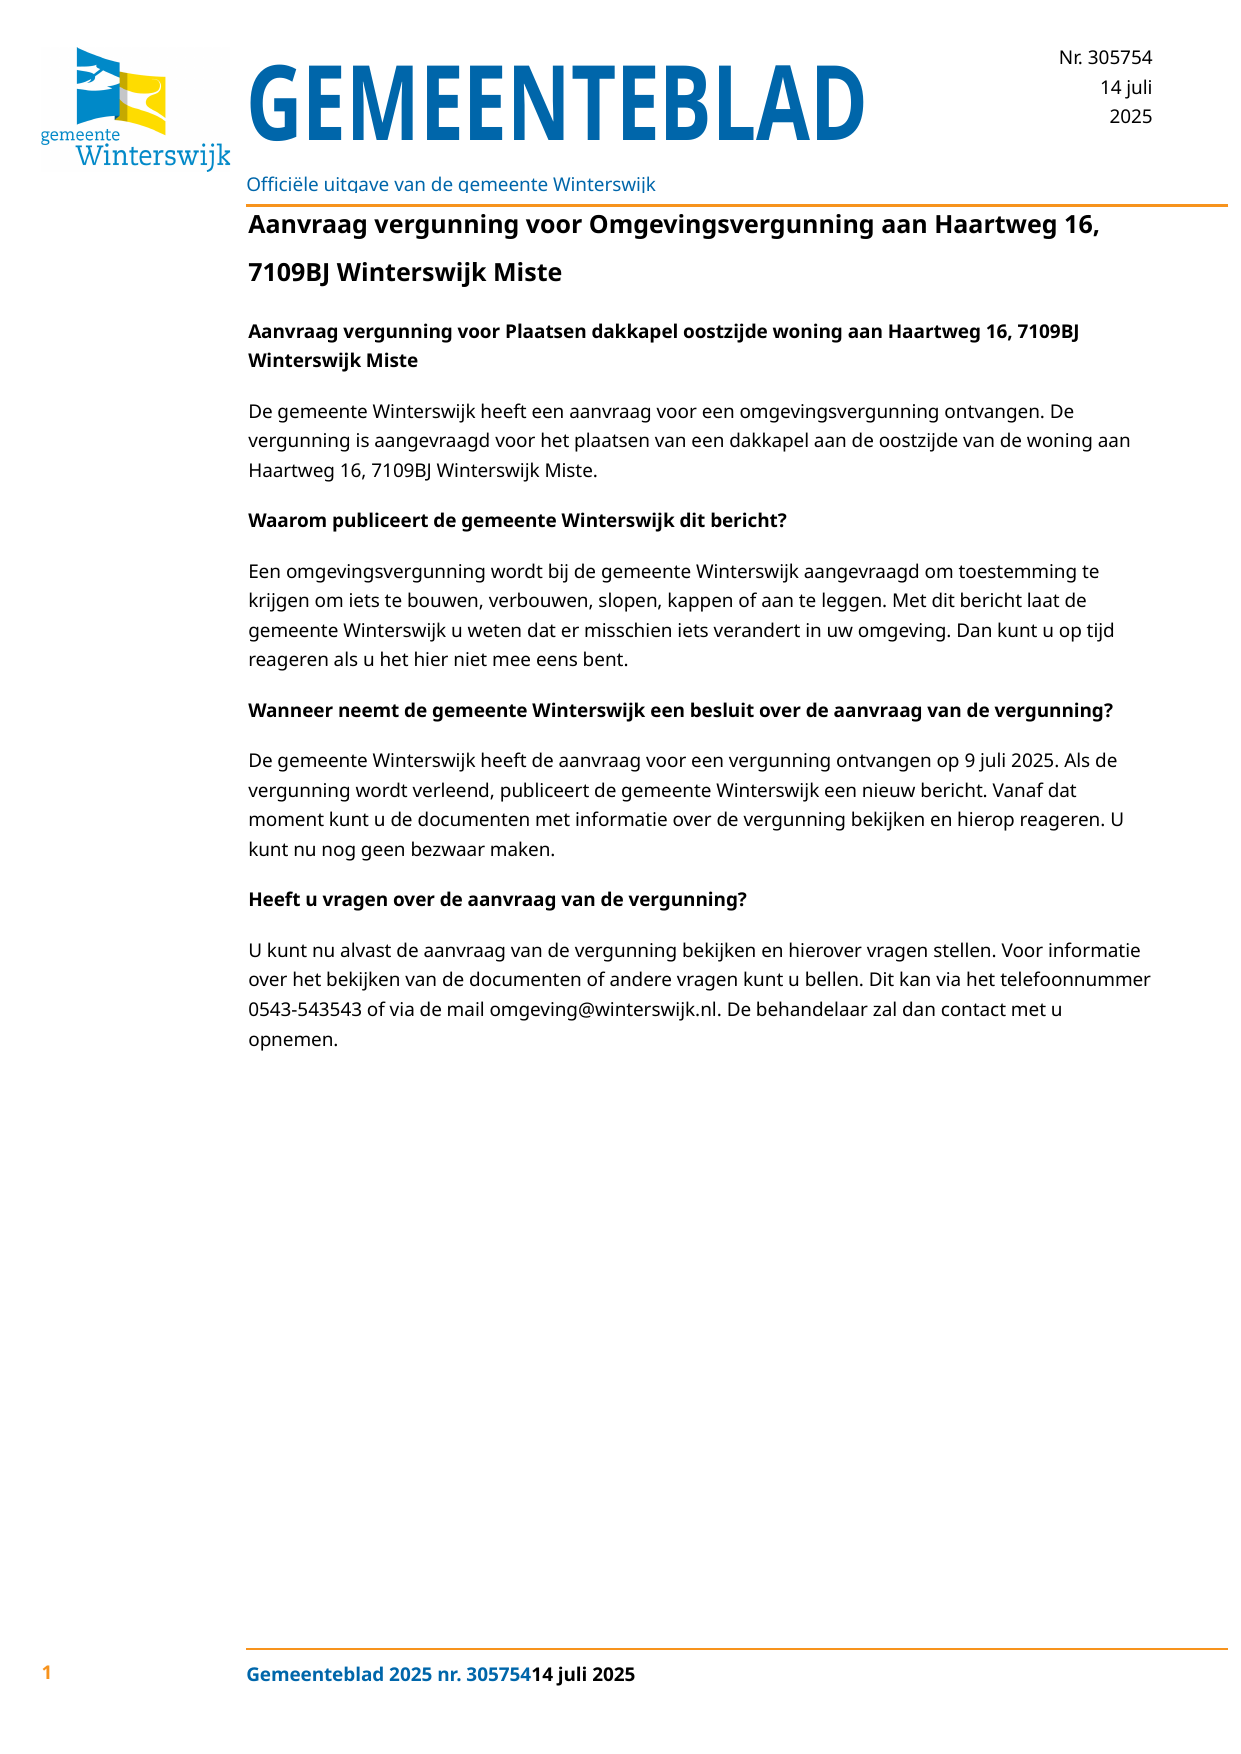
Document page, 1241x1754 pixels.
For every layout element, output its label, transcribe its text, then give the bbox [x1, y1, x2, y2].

text De gemeente Winterswijk heeft een aanvraag voor een omgevingsvergunning ontvangen. De vergunning is aangevraagd voor het plaatsen van een dakkapel aan de oostzijde van de woning aan Haartweg 16, 7109BJ Winterswijk Miste. [248, 398, 1152, 483]
picture [41, 47, 231, 172]
text Waarom publiceert de gemeente Winterswijk dit bericht? [248, 507, 1152, 533]
text Wanneer neemt de gemeente Winterswijk een besluit over de aanvraag van de vergunning? [248, 697, 1152, 723]
text De gemeente Winterswijk heeft de aanvraag voor een vergunning ontvangen op 9 juli 2025. Als de vergunning wordt verleend, publiceert de gemeente Winterswijk een nieuw bericht. Vanaf dat moment kunt u de documenten met informatie over de vergunning bekijken en hierop reageren. U kunt nu nog geen bezwaar maken. [248, 747, 1152, 862]
text Heeft u vragen over de aanvraag van de vergunning? [248, 887, 1152, 912]
text Aanvraag vergunning voor Plaatsen dakkapel oostzijde woning aan Haartweg 16, 7109BJ Winterswijk Miste [248, 318, 1152, 373]
text Een omgevingsvergunning wordt bij de gemeente Winterswijk aangevraagd om toestemming te krijgen om iets te bouwen, verbouwen, slopen, kappen of aan te leggen. Met dit bericht laat de gemeente Winterswijk u weten dat er misschien iets verandert in uw omgeving. Dan kunt u op tijd reageren als u het hier niet mee eens bent. [248, 558, 1152, 672]
text U kunt nu alvast de aanvraag van de vergunning bekijken en hierover vragen stellen. Voor informatie over het bekijken van de documenten of andere vragen kunt u bellen. Dit kan via het telefoonnummer 0543-543543 of via de mail omgeving@winterswijk.nl. De behandelaar zal dan contact met u opnemen. [248, 937, 1152, 1052]
picture [225, 153, 231, 162]
text Aanvraag vergunning voor Omgevingsvergunning aan Haartweg 16, 7109BJ Winterswijk Miste [248, 207, 1152, 288]
